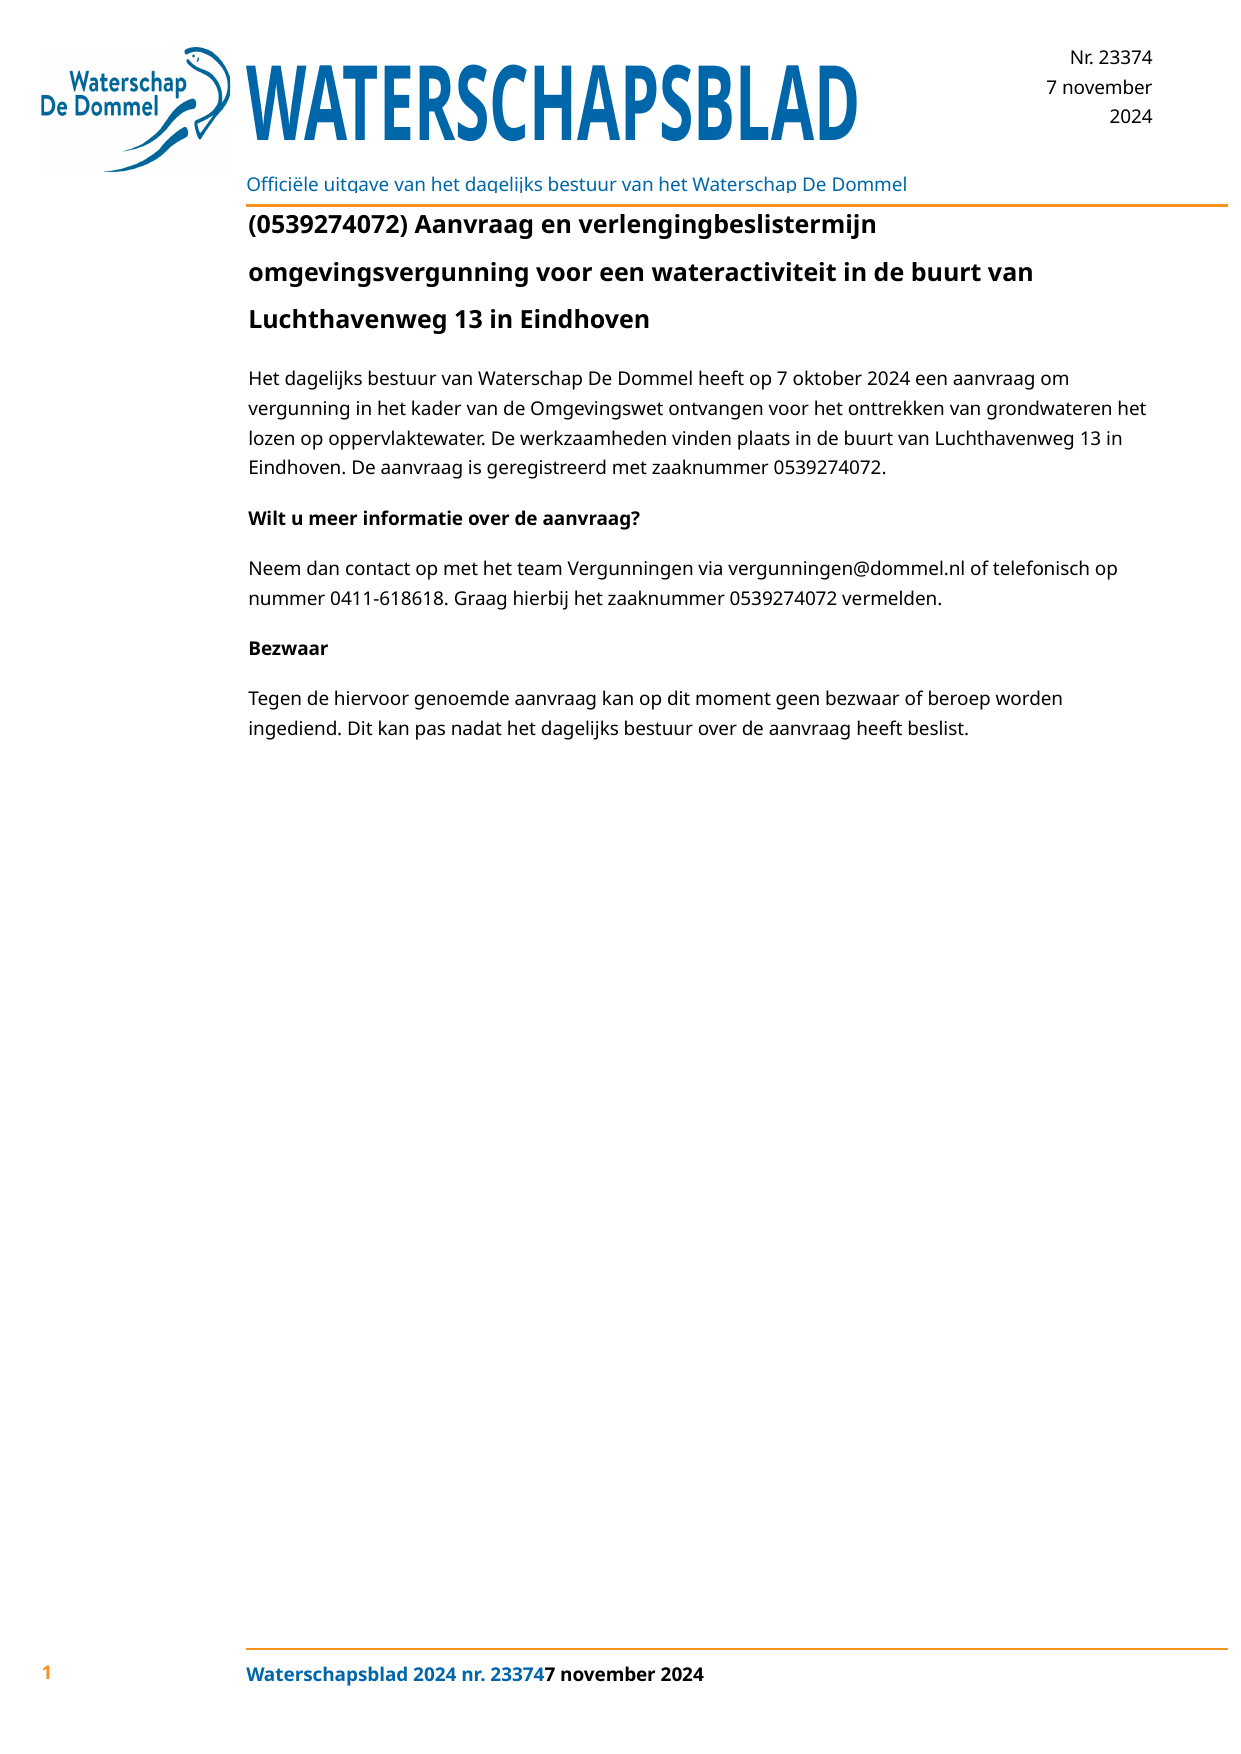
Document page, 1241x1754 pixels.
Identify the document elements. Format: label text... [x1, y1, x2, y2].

text (0539274072) Aanvraag en verlengingbeslistermijn omgevingsvergunning voor een wateractiviteit in de buurt van Luchthavenweg 13 in Eindhoven [248, 207, 1152, 336]
picture [41, 47, 231, 172]
text Het dagelijks bestuur van Waterschap De Dommel heeft op 7 oktober 2024 een aanvraag om vergunning in het kader van de Omgevingswet ontvangen voor het onttrekken van grondwateren het lozen op oppervlaktewater. De werkzaamheden vinden plaats in de buurt van Luchthavenweg 13 in Eindhoven. De aanvraag is geregistreerd met zaaknummer 0539274072. [248, 366, 1152, 480]
text Bezwaar [248, 635, 1152, 661]
picture [204, 47, 231, 76]
picture [45, 99, 51, 111]
text Tegen de hiervoor genoemde aanvraag kan op dit moment geen bezwaar of beroep worden ingediend. Dit kan pas nadat het dagelijks bestuur over de aanvraag heeft beslist. [248, 686, 1152, 741]
text Neem dan contact op met het team Vergunningen via vergunningen@dommel.nl of telefonisch op nummer 0411-618618. Graag hierbij het zaaknummer 0539274072 vermelden. [248, 555, 1152, 610]
text Wilt u meer informatie over de aanvraag? [248, 505, 1152, 530]
picture [198, 118, 210, 131]
